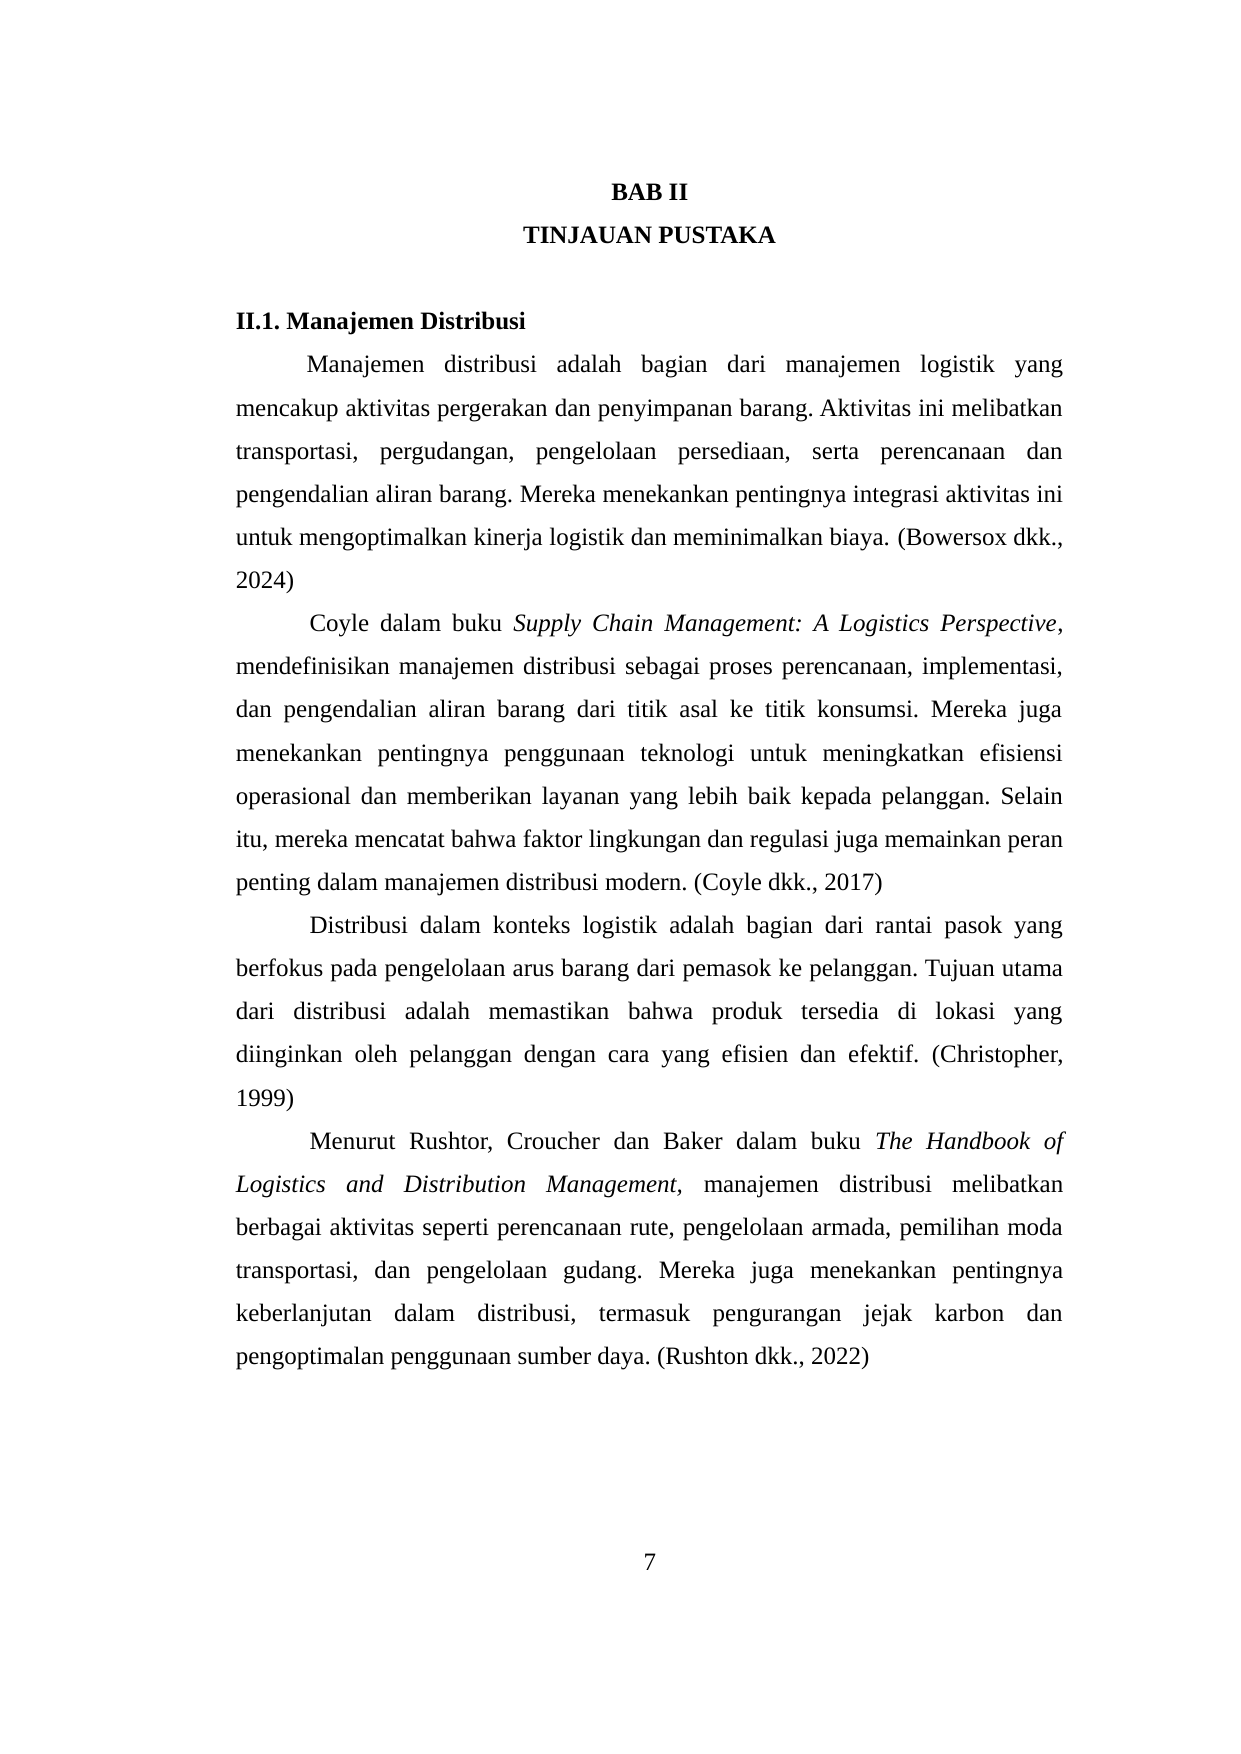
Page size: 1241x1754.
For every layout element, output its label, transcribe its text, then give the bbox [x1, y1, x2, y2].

text Menurut Rushtor, Croucher dan Baker dalam buku The Handbook of Logistics and Distribution Management, manajemen distribusi melibatkan berbagai aktivitas seperti perencanaan rute, pengelolaan armada, pemilihan moda transportasi, dan pengelolaan gudang. Mereka juga menekankan pentingnya keberlanjutan dalam distribusi, termasuk pengurangan jejak karbon dan pengoptimalan penggunaan sumber daya. (Rushton dkk., 2022) [236, 1126, 1063, 1370]
text Coyle dalam buku Supply Chain Management: A Logistics Perspective, mendefinisikan manajemen distribusi sebagai proses perencanaan, implementasi, dan pengendalian aliran barang dari titik asal ke titik konsumsi. Mereka juga menekankan pentingnya penggunaan teknologi untuk meningkatkan efisiensi operasional dan memberikan layanan yang lebih baik kepada pelanggan. Selain itu, mereka mencatat bahwa faktor lingkungan dan regulasi juga memainkan peran penting dalam manajemen distribusi modern. (Coyle dkk., 2017) [236, 608, 1063, 896]
subtitle Manajemen Distribusi [236, 306, 1063, 335]
text Distribusi dalam konteks logistik adalah bagian dari rantai pasok yang berfokus pada pengelolaan arus barang dari pemasok ke pelanggan. Tujuan utama dari distribusi adalah memastikan bahwa produk tersedia di lokasi yang diinginkan oleh pelanggan dengan cara yang efisien dan efektif. (Christopher, 1999) [236, 910, 1063, 1111]
subtitle TINJAUAN PUSTAKA [236, 177, 1063, 249]
text Manajemen distribusi adalah bagian dari manajemen logistik yang mencakup aktivitas pergerakan dan penyimpanan barang. Aktivitas ini melibatkan transportasi, pergudangan, pengelolaan persediaan, serta perencanaan dan pengendalian aliran barang. Mereka menekankan pentingnya integrasi aktivitas ini untuk mengoptimalkan kinerja logistik dan meminimalkan biaya. (Bowersox dkk., 2024) [236, 349, 1063, 594]
